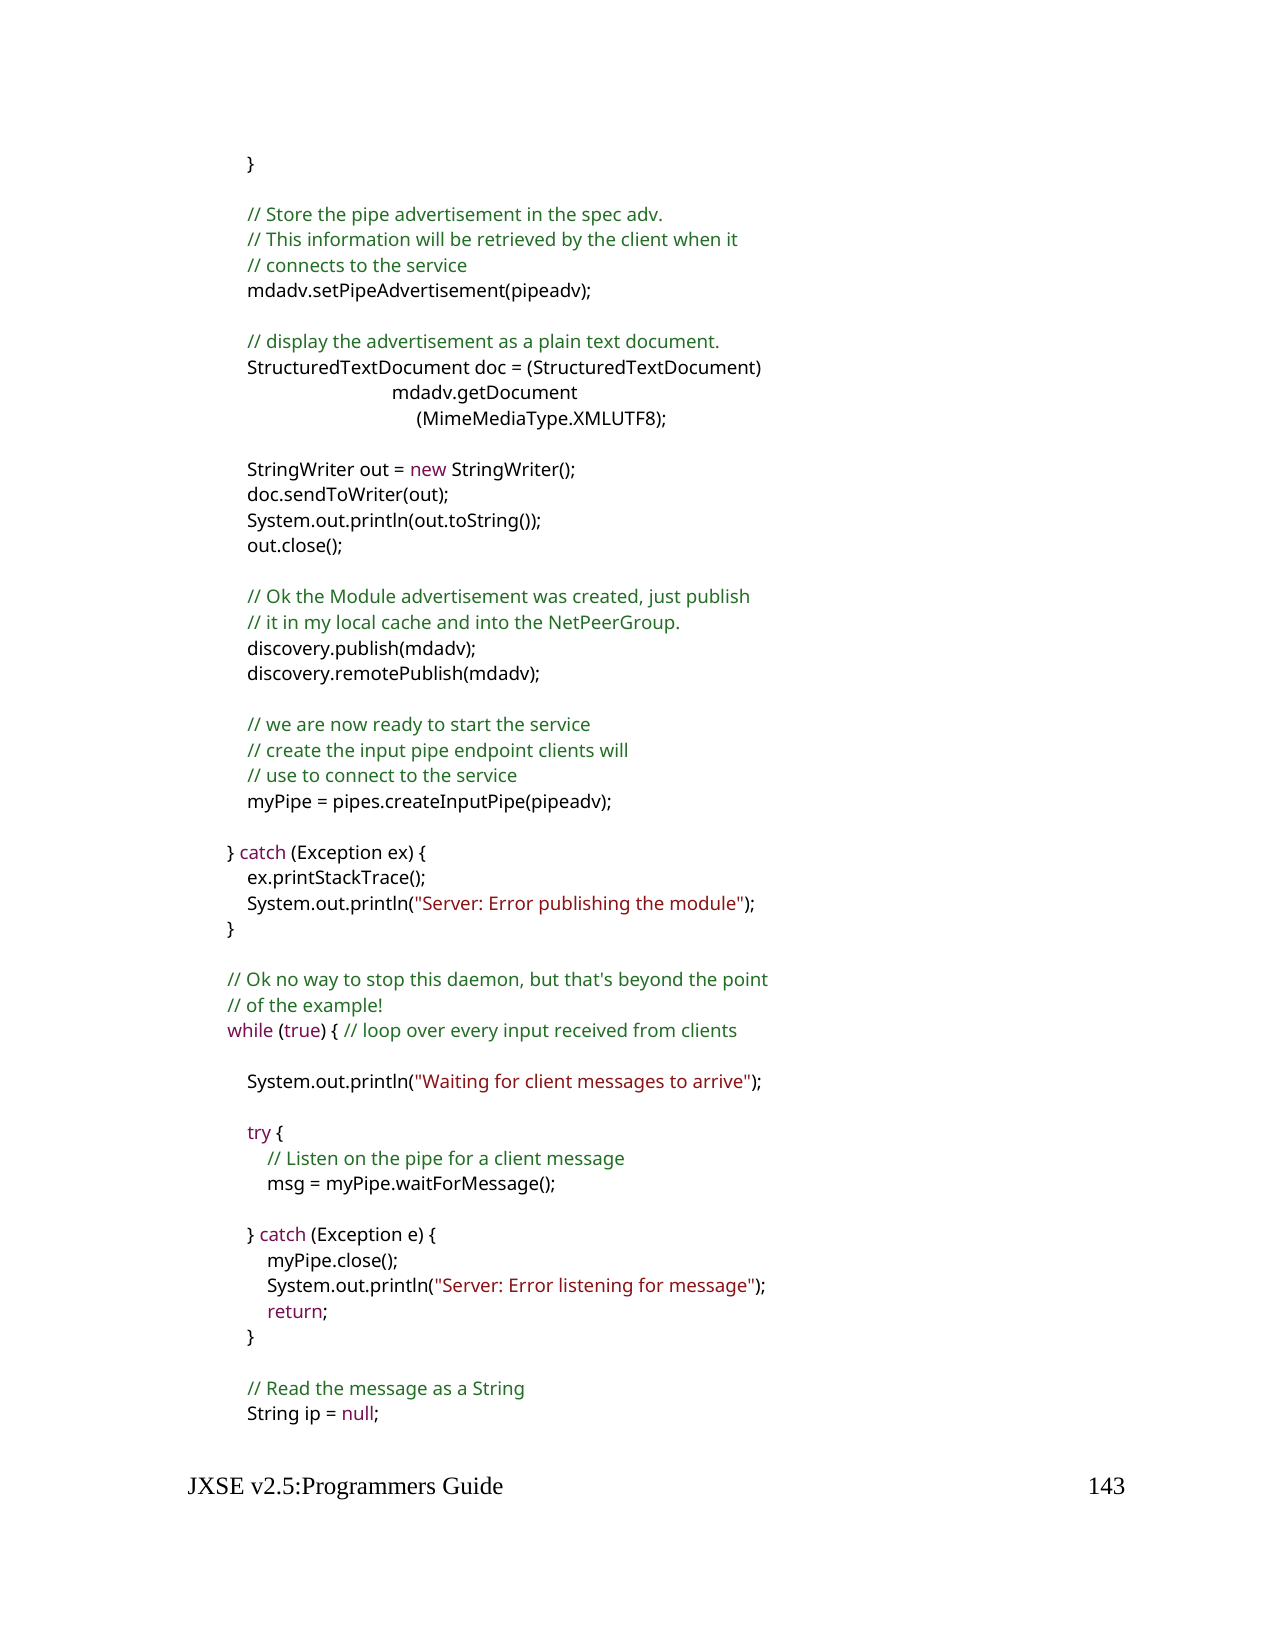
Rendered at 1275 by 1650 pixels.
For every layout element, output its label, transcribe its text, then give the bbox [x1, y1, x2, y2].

text discovery.publish(mdadv); [187, 635, 1274, 660]
text discovery.remotePublish(mdadv); [187, 660, 1274, 686]
text // Ok no way to stop this daemon, but that's beyond the point [187, 967, 1274, 992]
text msg = myPipe.waitForMessage(); [187, 1171, 1274, 1196]
text System.out.println("Server: Error listening for message"); [187, 1273, 1274, 1298]
text mdadv.getDocument [187, 380, 1274, 405]
text return; [187, 1298, 1274, 1324]
text // it in my local cache and into the NetPeerGroup. [187, 609, 1274, 635]
text // create the input pipe endpoint clients will [187, 737, 1274, 762]
text out.close(); [187, 533, 1274, 558]
text StructuredTextDocument doc = (StructuredTextDocument) [187, 354, 1274, 380]
text try { [187, 1120, 1274, 1145]
text System.out.println("Waiting for client messages to arrive"); [187, 1069, 1274, 1094]
text myPipe.close(); [187, 1247, 1274, 1273]
text // we are now ready to start the service [187, 711, 1274, 737]
text String ip = null; [187, 1401, 1274, 1426]
text (MimeMediaType.XMLUTF8); [187, 405, 1274, 431]
text } catch (Exception ex) { [187, 839, 1274, 864]
text // This information will be retrieved by the client when it [187, 227, 1274, 252]
text doc.sendToWriter(out); [187, 482, 1274, 507]
text mdadv.setPipeAdvertisement(pipeadv); [187, 278, 1274, 303]
text } [187, 150, 1274, 176]
text } [187, 1324, 1274, 1349]
text // Listen on the pipe for a client message [187, 1145, 1274, 1171]
text // Read the message as a String [187, 1375, 1274, 1401]
text // Ok the Module advertisement was created, just publish [187, 584, 1274, 609]
text } catch (Exception e) { [187, 1222, 1274, 1247]
text System.out.println(out.toString()); [187, 507, 1274, 533]
text // use to connect to the service [187, 762, 1274, 788]
text // Store the pipe advertisement in the spec adv. [187, 201, 1274, 227]
text myPipe = pipes.createInputPipe(pipeadv); [187, 788, 1274, 813]
text StringWriter out = new StringWriter(); [187, 456, 1274, 482]
text System.out.println("Server: Error publishing the module"); [187, 890, 1274, 916]
text while (true) { // loop over every input received from clients [187, 1018, 1274, 1043]
text // of the example! [187, 992, 1274, 1018]
text // connects to the service [187, 252, 1274, 278]
text // display the advertisement as a plain text document. [187, 329, 1274, 354]
text } [187, 916, 1274, 941]
text ex.printStackTrace(); [187, 864, 1274, 890]
